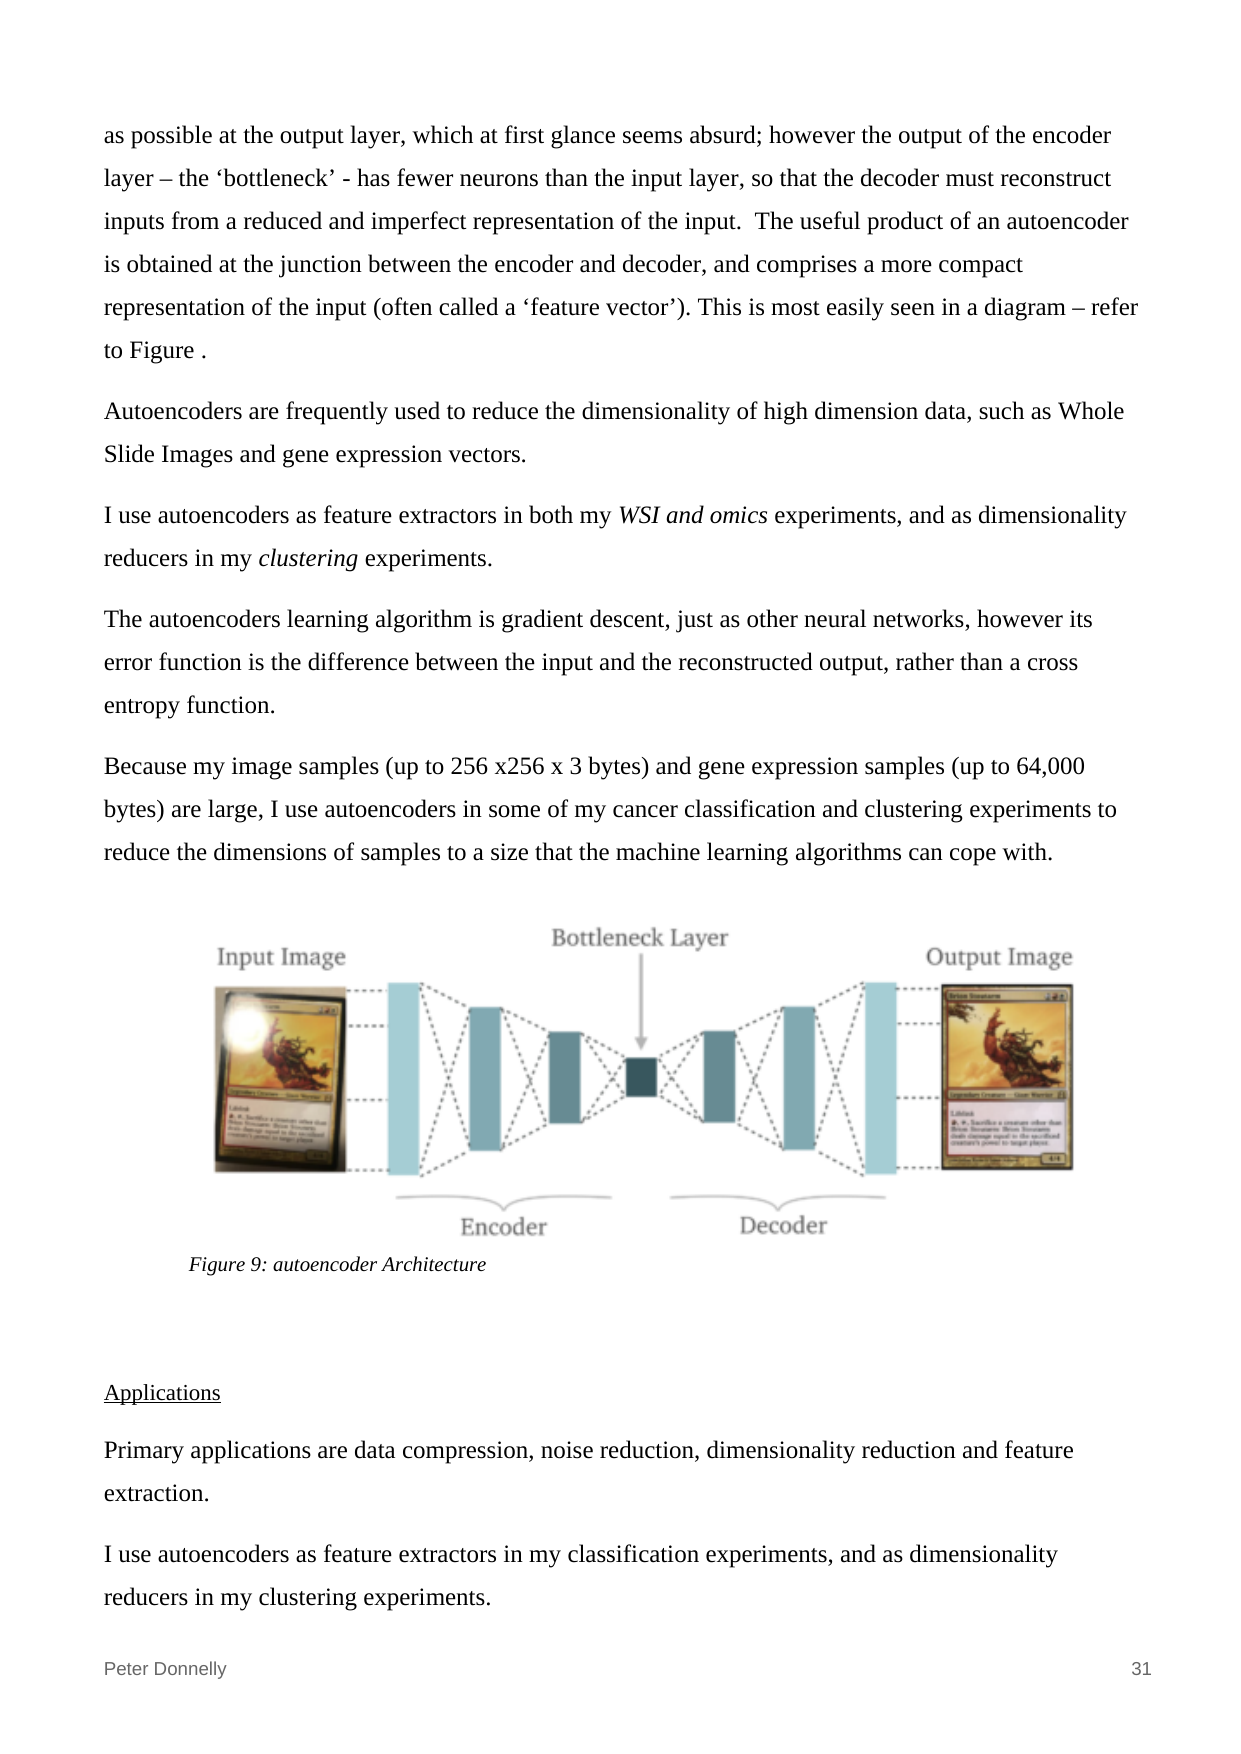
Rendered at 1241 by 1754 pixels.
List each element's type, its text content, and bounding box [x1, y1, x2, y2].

subtitle Applications [86, 1379, 1146, 1406]
text I use autoencoders as feature extractors in my classification experiments, and as dimensionality reducers in my clustering experiments. [103, 1539, 1146, 1611]
picture [188, 917, 1103, 1252]
text Figure 9: autoencoder Architecture [188, 1252, 1102, 1276]
text Primary applications are data compression, noise reduction, dimensionality reduction and feature extraction. [103, 1435, 1146, 1507]
text I use autoencoders as feature extractors in both my WSI and omics experiments, and as dimensionality reducers in my clustering experiments. [103, 500, 1146, 572]
text Because my image samples (up to 256 x256 x 3 bytes) and gene expression samples (up to 64,000 bytes) are large, I use autoencoders in some of my cancer classification and clustering experiments to reduce the dimensions of samples to a size that the machine learning algorithms can cope with. [103, 751, 1146, 866]
text Autoencoders are frequently used to reduce the dimensionality of high dimension data, such as Whole Slide Images and gene expression vectors. [103, 396, 1146, 468]
text as possible at the output layer, which at first glance seems absurd; however the output of the encoder layer – the ‘bottleneck’ - has fewer neurons than the input layer, so that the decoder must reconstruct inputs from a reduced and imperfect representation of the input. The useful product of an autoencoder is obtained at the junction between the encoder and decoder, and comprises a more compact representation of the input (often called a ‘feature vector’). This is most easily seen in a diagram – refer to Figure . [103, 120, 1146, 364]
text The autoencoders learning algorithm is gradient descent, just as other neural networks, however its error function is the difference between the input and the reconstructed output, rather than a cross entropy function. [103, 604, 1146, 719]
